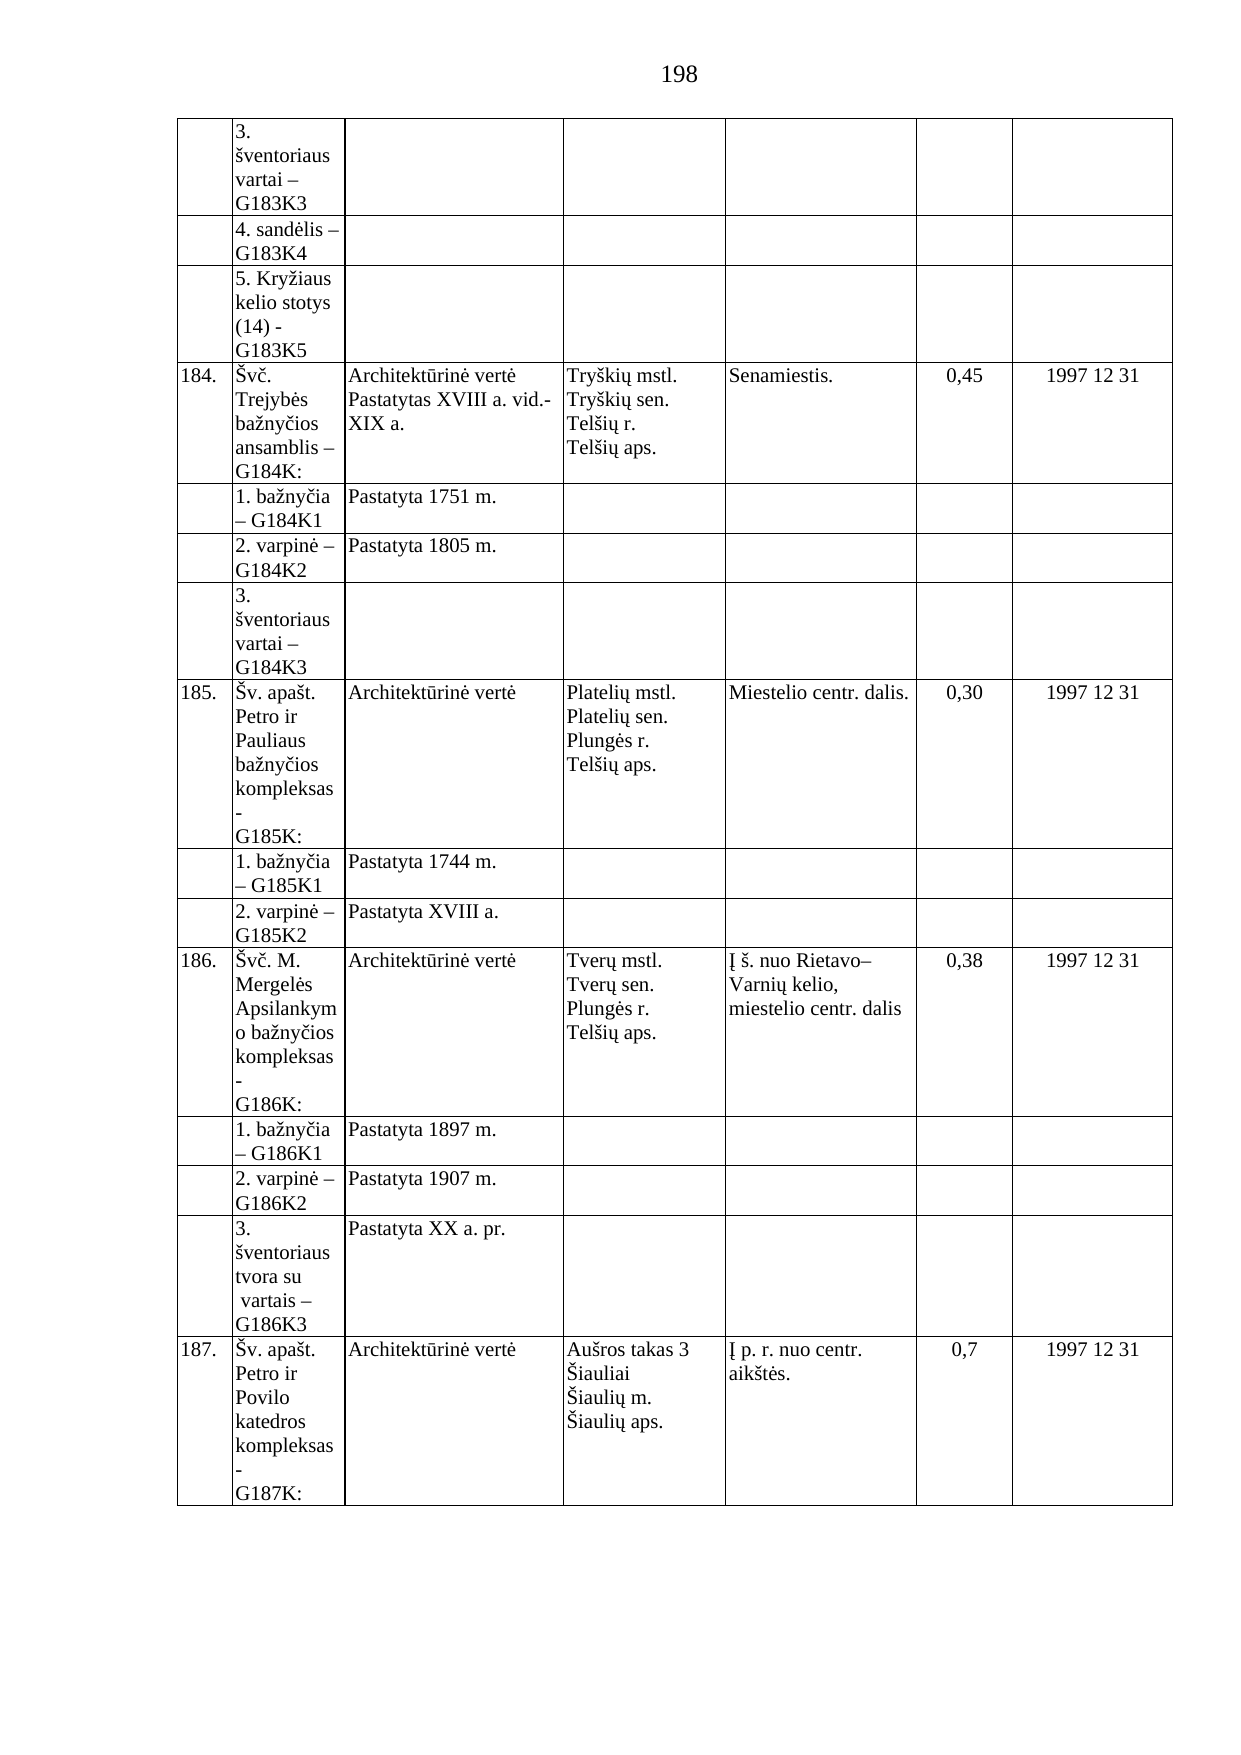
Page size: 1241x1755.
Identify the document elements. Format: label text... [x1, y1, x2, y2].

table_cell [1173, 215, 1181, 264]
table_cell [1013, 1216, 1172, 1336]
table_cell [178, 899, 232, 947]
table_cell 1997 12 31 [1013, 948, 1172, 1116]
table_cell 2. varpinė – G186K2 [233, 1166, 344, 1214]
table_cell Švč. Trejybės bažnyčios ansamblis – G184K: [233, 363, 344, 483]
table_cell Architektūrinė vertė [346, 680, 563, 848]
table_cell Šv. apašt. Petro ir Pauliaus bažnyčios kompleksas - G185K: [233, 680, 344, 848]
table_cell [346, 216, 563, 264]
table_cell 1997 12 31 [1013, 1337, 1172, 1505]
table_cell [1173, 582, 1181, 679]
table_cell Miestelio centr. dalis. [726, 680, 916, 848]
table_cell [564, 1166, 725, 1214]
table_cell Pastatyta 1805 m. [346, 534, 563, 582]
table_cell 1. bažnyčia – G184K1 [233, 484, 344, 532]
table_cell [178, 534, 232, 582]
table_cell [917, 1216, 1012, 1336]
table_cell [726, 266, 916, 362]
table_cell Pastatyta 1897 m. [346, 1117, 563, 1165]
table_cell [564, 899, 725, 947]
table_cell [564, 119, 725, 215]
table_cell [178, 1117, 232, 1165]
table_cell Pastatyta XX a. pr. [346, 1216, 563, 1336]
table_cell [726, 216, 916, 264]
table_cell [917, 216, 1012, 264]
table_cell Į š. nuo Rietavo–Varnių kelio, miestelio centr. dalis [726, 948, 916, 1116]
table_cell 2. varpinė – G184K2 [233, 534, 344, 582]
table_cell Platelių mstl. Platelių sen. Plungės r. Telšių aps. [564, 680, 725, 848]
table_cell [1013, 484, 1172, 532]
table_cell [1173, 898, 1181, 947]
table_cell [1013, 119, 1172, 215]
table_cell [1173, 118, 1181, 215]
table_cell 3. šventoriaus tvora su vartais – G186K3 [233, 1216, 344, 1336]
table_cell Pastatyta 1744 m. [346, 849, 563, 897]
table_cell [1173, 533, 1181, 582]
table_cell 1997 12 31 [1013, 363, 1172, 483]
table_cell [564, 849, 725, 897]
table_cell 185. [178, 680, 232, 848]
table_cell [1013, 849, 1172, 897]
table_cell [726, 119, 916, 215]
table_cell 5. Kryžiaus kelio stotys (14) - G183K5 [233, 266, 344, 362]
table_cell 1997 12 31 [1013, 680, 1172, 848]
table_cell Architektūrinė vertė Pastatytas XVIII a. vid.-XIX a. [346, 363, 563, 483]
table_cell Aušros takas 3 Šiauliai Šiaulių m. Šiaulių aps. [564, 1337, 725, 1505]
table_cell [564, 216, 725, 264]
table_cell [346, 119, 563, 215]
table_cell [564, 583, 725, 679]
table_cell [917, 583, 1012, 679]
table_cell Tverų mstl. Tverų sen. Plungės r. Telšių aps. [564, 948, 725, 1116]
table_cell [917, 266, 1012, 362]
table_cell [917, 484, 1012, 532]
table_cell Pastatyta XVIII a. [346, 899, 563, 947]
table_cell Senamiestis. [726, 363, 916, 483]
table_cell [917, 899, 1012, 947]
table_cell [178, 849, 232, 897]
table_cell 4. sandėlis – G183K4 [233, 216, 344, 264]
table_cell [178, 119, 232, 215]
table_cell [564, 534, 725, 582]
table_cell [564, 1117, 725, 1165]
table_cell [1173, 1165, 1181, 1214]
table_cell [1013, 583, 1172, 679]
table_cell [178, 1216, 232, 1336]
table_cell Švč. M. Mergelės Apsilankymo bažnyčios kompleksas - G186K: [233, 948, 344, 1116]
table_cell [564, 266, 725, 362]
table_cell 1. bažnyčia – G186K1 [233, 1117, 344, 1165]
table_cell [917, 1117, 1012, 1165]
table_cell [346, 266, 563, 362]
table_cell [726, 849, 916, 897]
table_cell [1173, 1215, 1181, 1336]
table_cell 3. šventoriaus vartai – G183K3 [233, 119, 344, 215]
table_cell [726, 583, 916, 679]
table_cell [1013, 216, 1172, 264]
table_cell [1173, 947, 1181, 1116]
table_cell [346, 583, 563, 679]
table_cell [1173, 483, 1181, 532]
table_cell [917, 119, 1012, 215]
table_cell 184. [178, 363, 232, 483]
table_cell [1013, 1117, 1172, 1165]
table_cell [917, 849, 1012, 897]
table_cell [1013, 899, 1172, 947]
table_cell Šv. apašt. Petro ir Povilo katedros kompleksas - G187K: [233, 1337, 344, 1505]
table_cell 0,38 [917, 948, 1012, 1116]
table_cell 187. [178, 1337, 232, 1505]
table_cell 0,45 [917, 363, 1012, 483]
table_cell [917, 534, 1012, 582]
table_cell Architektūrinė vertė [346, 1337, 563, 1505]
table_cell 186. [178, 948, 232, 1116]
table_cell [726, 484, 916, 532]
table_cell 1. bažnyčia – G185K1 [233, 849, 344, 897]
table_cell [1173, 848, 1181, 897]
table_cell [178, 216, 232, 264]
table_cell [564, 484, 725, 532]
table_cell [564, 1216, 725, 1336]
table_cell [178, 583, 232, 679]
table_cell [178, 484, 232, 532]
table_cell Tryškių mstl. Tryškių sen. Telšių r. Telšių aps. [564, 363, 725, 483]
table_cell [1173, 1116, 1181, 1165]
table_cell [178, 1166, 232, 1214]
table_cell [1173, 362, 1181, 483]
table_cell [726, 1166, 916, 1214]
table_cell [726, 899, 916, 947]
table_cell Pastatyta 1751 m. [346, 484, 563, 532]
table_cell [1173, 1336, 1181, 1505]
table_cell 2. varpinė – G185K2 [233, 899, 344, 947]
table_cell [917, 1166, 1012, 1214]
table_cell Architektūrinė vertė [346, 948, 563, 1116]
table_cell Į p. r. nuo centr. aikštės. [726, 1337, 916, 1505]
table_cell [1013, 266, 1172, 362]
table_cell 3. šventoriaus vartai – G184K3 [233, 583, 344, 679]
table_cell [178, 266, 232, 362]
table_cell [726, 1216, 916, 1336]
table_cell [1173, 679, 1181, 848]
table_cell 0,30 [917, 680, 1012, 848]
table_cell Pastatyta 1907 m. [346, 1166, 563, 1214]
table_cell [1173, 265, 1181, 362]
table_cell [1013, 534, 1172, 582]
table_cell 0,7 [917, 1337, 1012, 1505]
table_cell [726, 1117, 916, 1165]
table_cell [726, 534, 916, 582]
table_cell [1013, 1166, 1172, 1214]
